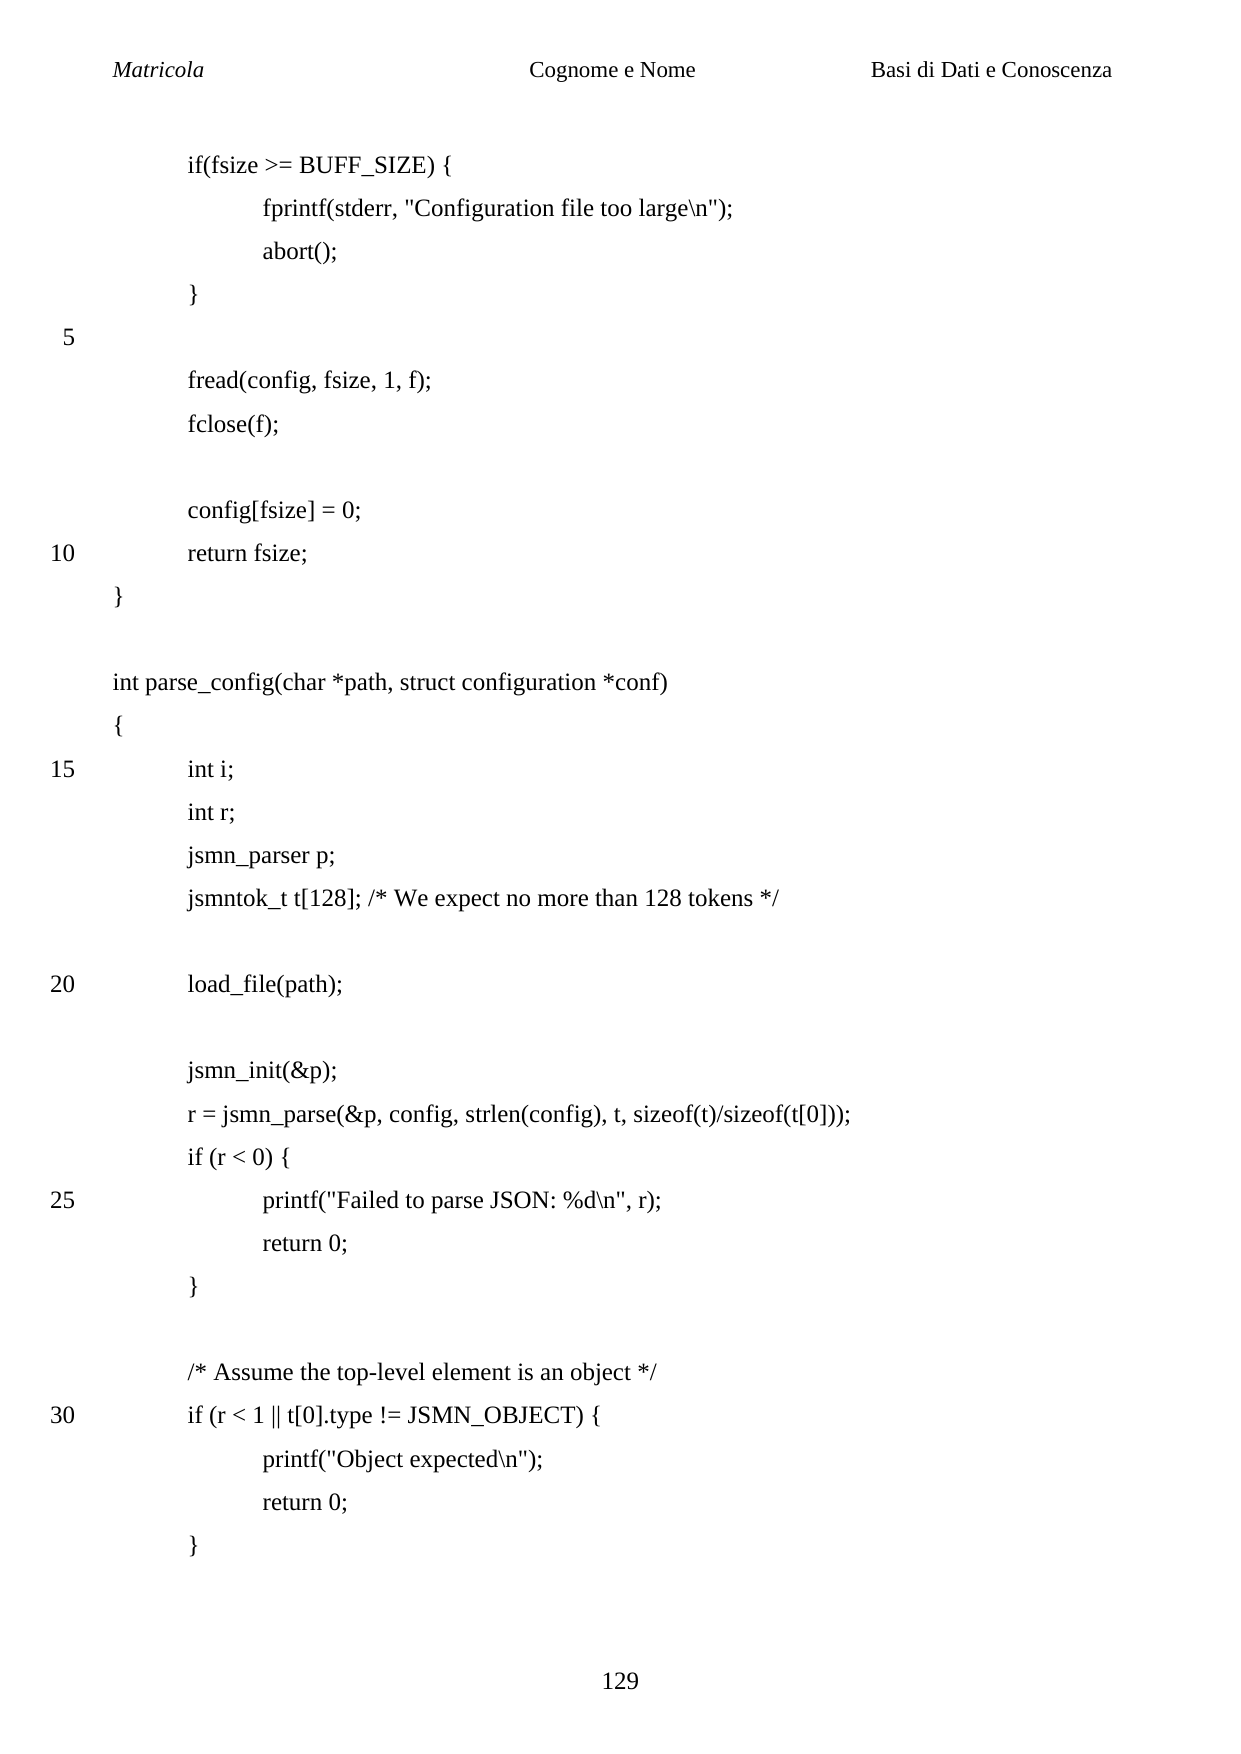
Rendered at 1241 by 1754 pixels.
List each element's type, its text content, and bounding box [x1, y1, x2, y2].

text config[fsize] = 0; [112, 495, 1128, 524]
text if (r < 1 || t[0].type != JSMN_OBJECT) { [112, 1401, 1128, 1429]
text jsmn_parser p; [112, 840, 1128, 869]
text return 0; [112, 1228, 1128, 1257]
text int r; [112, 797, 1128, 826]
text int parse_config(char *path, struct configuration *conf) [112, 667, 1128, 696]
text { [112, 711, 1128, 739]
text r = jsmn_parse(&p, config, strlen(config), t, sizeof(t)/sizeof(t[0])); [112, 1099, 1128, 1127]
text } [112, 1271, 1128, 1300]
text int i; [112, 754, 1128, 782]
text /* Assume the top-level element is an object */ [112, 1357, 1128, 1386]
text load_file(path); [112, 969, 1128, 998]
text } [112, 581, 1128, 610]
text jsmn_init(&p); [112, 1056, 1128, 1084]
text return fsize; [112, 538, 1128, 567]
text abort(); [112, 236, 1128, 265]
text } [112, 1530, 1128, 1559]
text jsmntok_t t[128]; /* We expect no more than 128 tokens */ [112, 883, 1128, 912]
text if(fsize >= BUFF_SIZE) { [112, 150, 1128, 179]
text } [112, 279, 1128, 308]
text printf("Failed to parse JSON: %d\n", r); [112, 1185, 1128, 1214]
text fread(config, fsize, 1, f); [112, 366, 1128, 394]
text fprintf(stderr, "Configuration file too large\n"); [112, 193, 1128, 222]
text if (r < 0) { [112, 1142, 1128, 1171]
text fclose(f); [112, 409, 1128, 437]
text return 0; [112, 1487, 1128, 1516]
text printf("Object expected\n"); [112, 1444, 1128, 1472]
